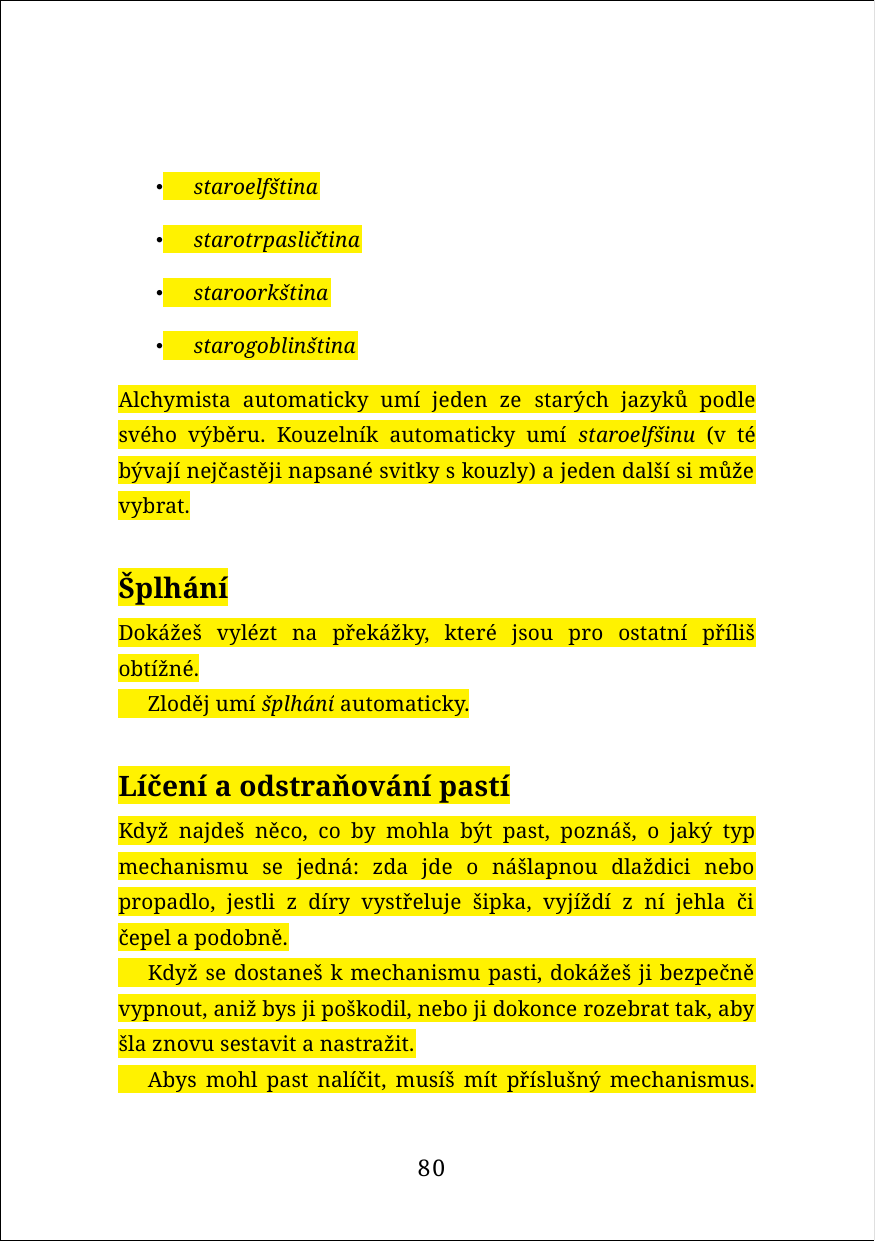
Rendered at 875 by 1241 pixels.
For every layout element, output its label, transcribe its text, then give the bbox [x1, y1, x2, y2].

text Alchymista automaticky umí jeden ze starých jazyků podle svého výběru. Kouzelník automaticky umí staroelfšinu (v té bývají nejčastěji napsané svitky s kouzly) a jeden další si může vybrat. [118, 385, 756, 520]
text Když najdeš něco, co by mohla být past, poznáš, o jaký typ mechanismu se jedná: zda jde o nášlapnou dlaždici nebo propadlo, jestli z díry vystřeluje šipka, vyjíždí z ní jehla či čepel a podobně. Když se dostaneš k mechanismu pasti, dokážeš ji bezpečně vypnout, aniž bys ji poškodil, nebo ji dokonce rozebrat tak, aby šla znovu sestavit a nastražit. Abys mohl past nalíčit, musíš mít příslušný mechanismus. [118, 816, 756, 1093]
subtitle Líčení a odstraňování pastí [118, 766, 756, 804]
list starogoblinština [156, 331, 756, 360]
subtitle Šplhání [118, 568, 756, 606]
text Zloděj umí šplhání automaticky. [118, 689, 756, 718]
list staroelfština [156, 172, 756, 200]
list starotrpasličtina [156, 225, 756, 253]
list staroorkština [156, 278, 756, 307]
text Dokážeš vylézt na překážky, které jsou pro ostatní příliš obtížné. [118, 618, 756, 682]
